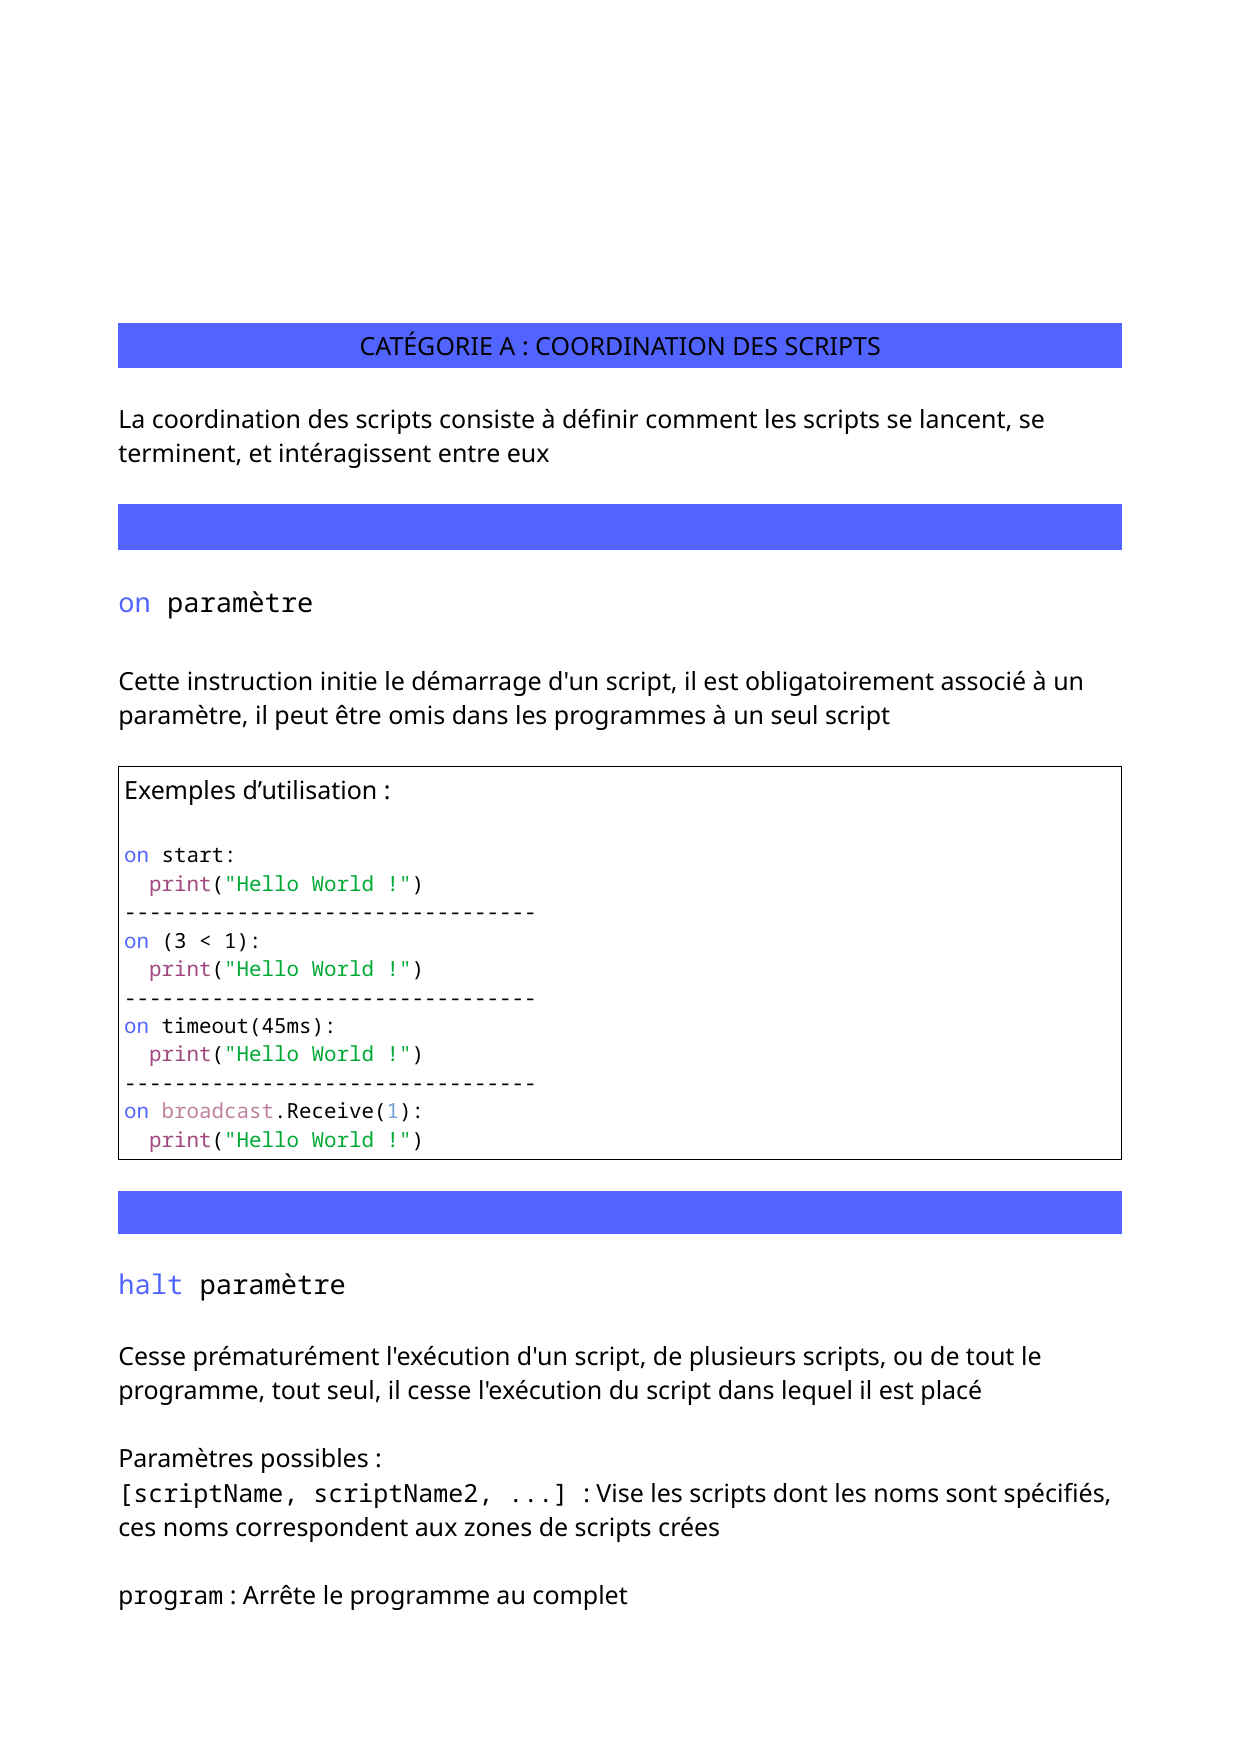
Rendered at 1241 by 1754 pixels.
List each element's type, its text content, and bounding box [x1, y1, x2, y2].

text La coordination des scripts consiste à définir comment les scripts se lancent, se terminent, et intéragissent entre eux [118, 402, 1122, 470]
text Paramètres possibles : [118, 1441, 1122, 1475]
table_header [118, 504, 1122, 550]
table_header [118, 1191, 1122, 1234]
table_header Exemples d’utilisation : on start: print("Hello World !") --------------------------------- on (3 < 1): print("Hello World !") --------------------------------- on timeout(45ms): print("Hello World !") --------------------------------- on broadcast.Receive(1): print("Hello World !") [119, 767, 1121, 1159]
text Cette instruction initie le démarrage d'un script, il est obligatoirement associé à un paramètre, il peut être omis dans les programmes à un seul script [118, 663, 1122, 731]
text on paramètre [118, 584, 1122, 621]
text program : Arrête le programme au complet [118, 1577, 1122, 1611]
text [scriptName, scriptName2, ...] : Vise les scripts dont les noms sont spécifiés, ces noms correspondent aux zones de scripts crées [118, 1475, 1122, 1543]
table_header CATÉGORIE A : COORDINATION DES SCRIPTS [118, 323, 1122, 368]
text halt paramètre [118, 1265, 1122, 1302]
text Cesse prématurément l'exécution d'un script, de plusieurs scripts, ou de tout le programme, tout seul, il cesse l'exécution du script dans lequel il est placé [118, 1339, 1122, 1407]
